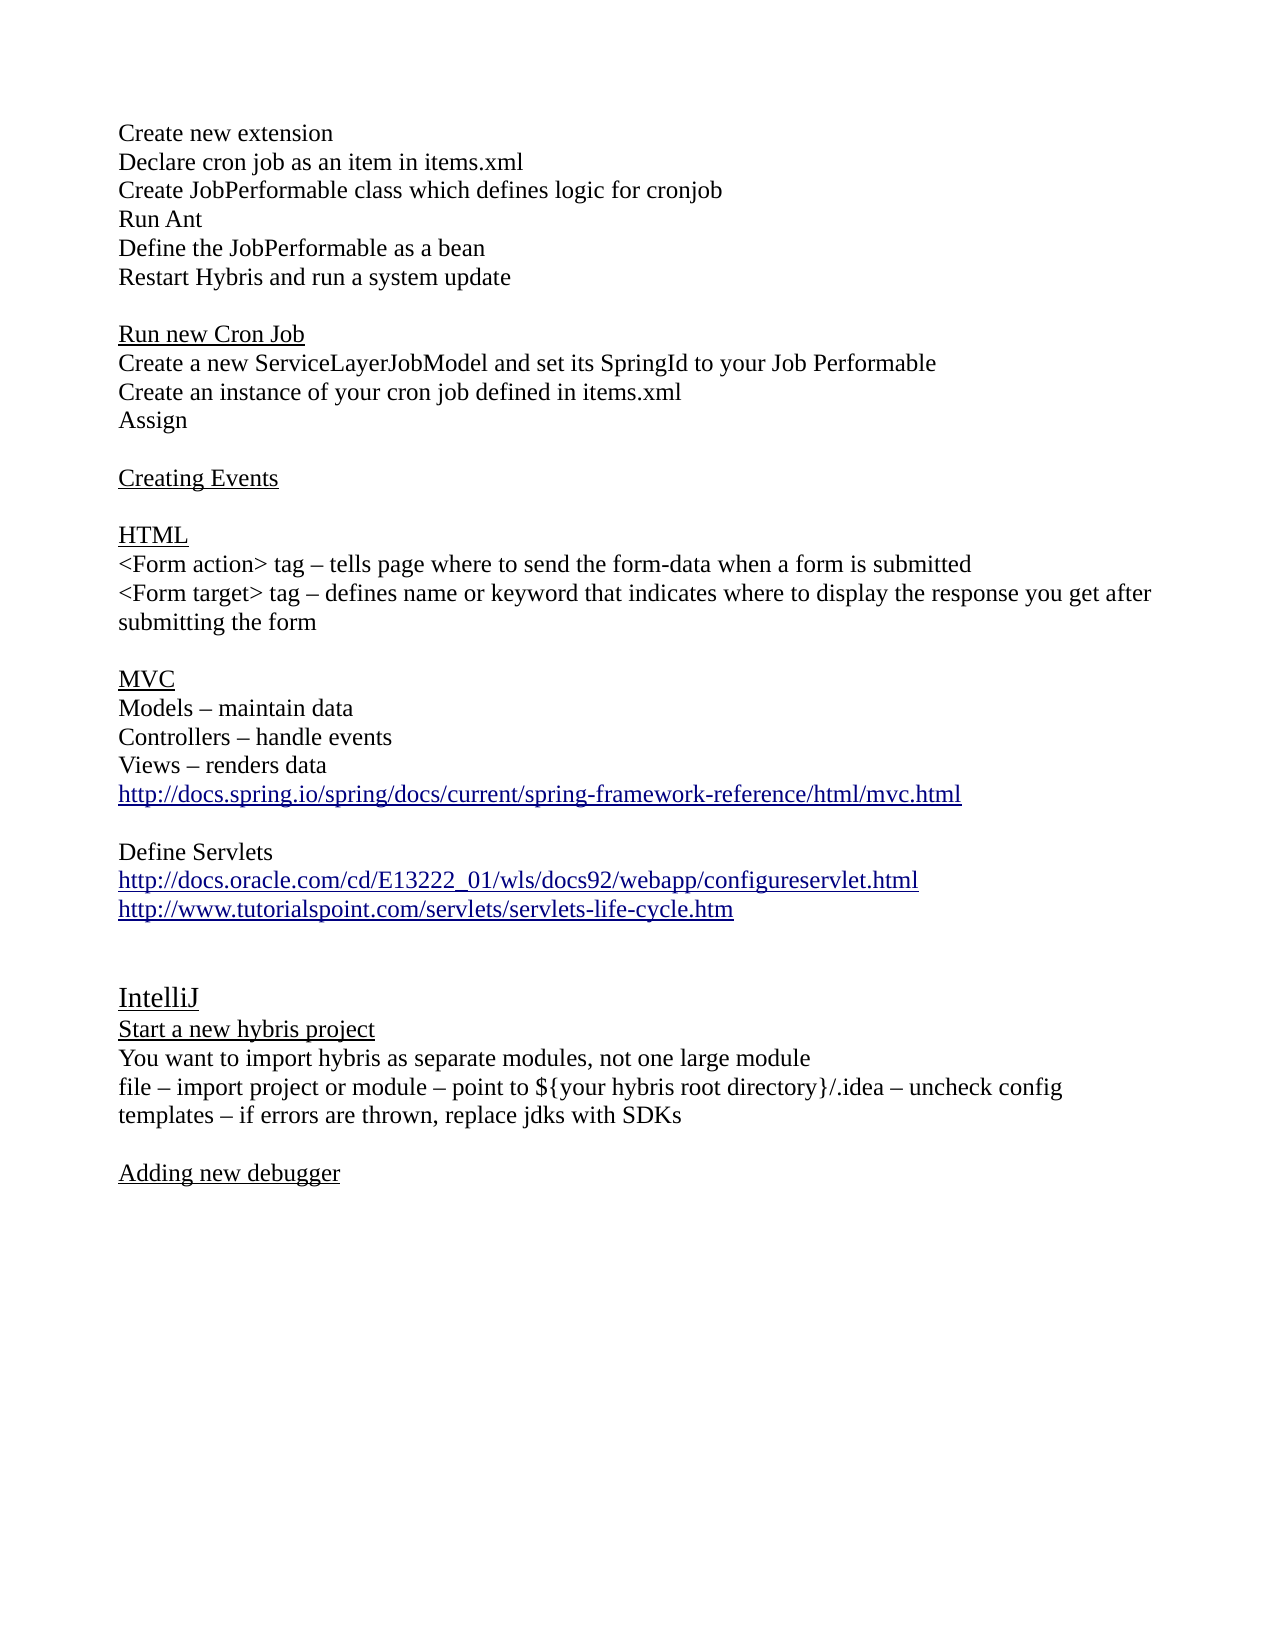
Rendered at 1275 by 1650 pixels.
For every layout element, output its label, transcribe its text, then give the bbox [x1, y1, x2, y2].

text Run new Cron Job [118, 319, 1157, 348]
text <Form action> tag – tells page where to send the form-data when a form is submitted [118, 549, 1157, 578]
text http://www.tutorialspoint.com/servlets/servlets-life-cycle.htm [118, 894, 1157, 923]
text Create an instance of your cron job defined in items.xml [118, 377, 1157, 406]
text Create JobPerformable class which defines logic for cronjob [118, 176, 1157, 204]
text http://docs.oracle.com/cd/E13222_01/wls/docs92/webapp/configureservlet.html [118, 866, 1157, 894]
text Controllers – handle events [118, 722, 1157, 751]
text Views – renders data [118, 751, 1157, 779]
text Start a new hybris project [118, 1014, 1157, 1043]
text Assign [118, 406, 1157, 434]
text Models – maintain data [118, 693, 1157, 722]
text Create new extension [118, 118, 1157, 147]
text HTML [118, 521, 1157, 549]
text IntelliJ [118, 981, 1157, 1014]
text Create a new ServiceLayerJobModel and set its SpringId to your Job Performable [118, 348, 1157, 377]
text file – import project or module – point to ${your hybris root directory}/.idea – uncheck config templates – if errors are thrown, replace jdks with SDKs [118, 1072, 1157, 1129]
text MVC [118, 664, 1157, 693]
text Adding new debugger [118, 1158, 1157, 1187]
text Run Ant [118, 204, 1157, 233]
text http://docs.spring.io/spring/docs/current/spring-framework-reference/html/mvc.html [118, 779, 1157, 808]
text You want to import hybris as separate modules, not one large module [118, 1043, 1157, 1072]
text <Form target> tag – defines name or keyword that indicates where to display the response you get after submitting the form [118, 578, 1157, 636]
text Restart Hybris and run a system update [118, 262, 1157, 291]
text Creating Events [118, 463, 1157, 492]
text Declare cron job as an item in items.xml [118, 147, 1157, 176]
text Define the JobPerformable as a bean [118, 233, 1157, 262]
text Define Servlets [118, 837, 1157, 866]
